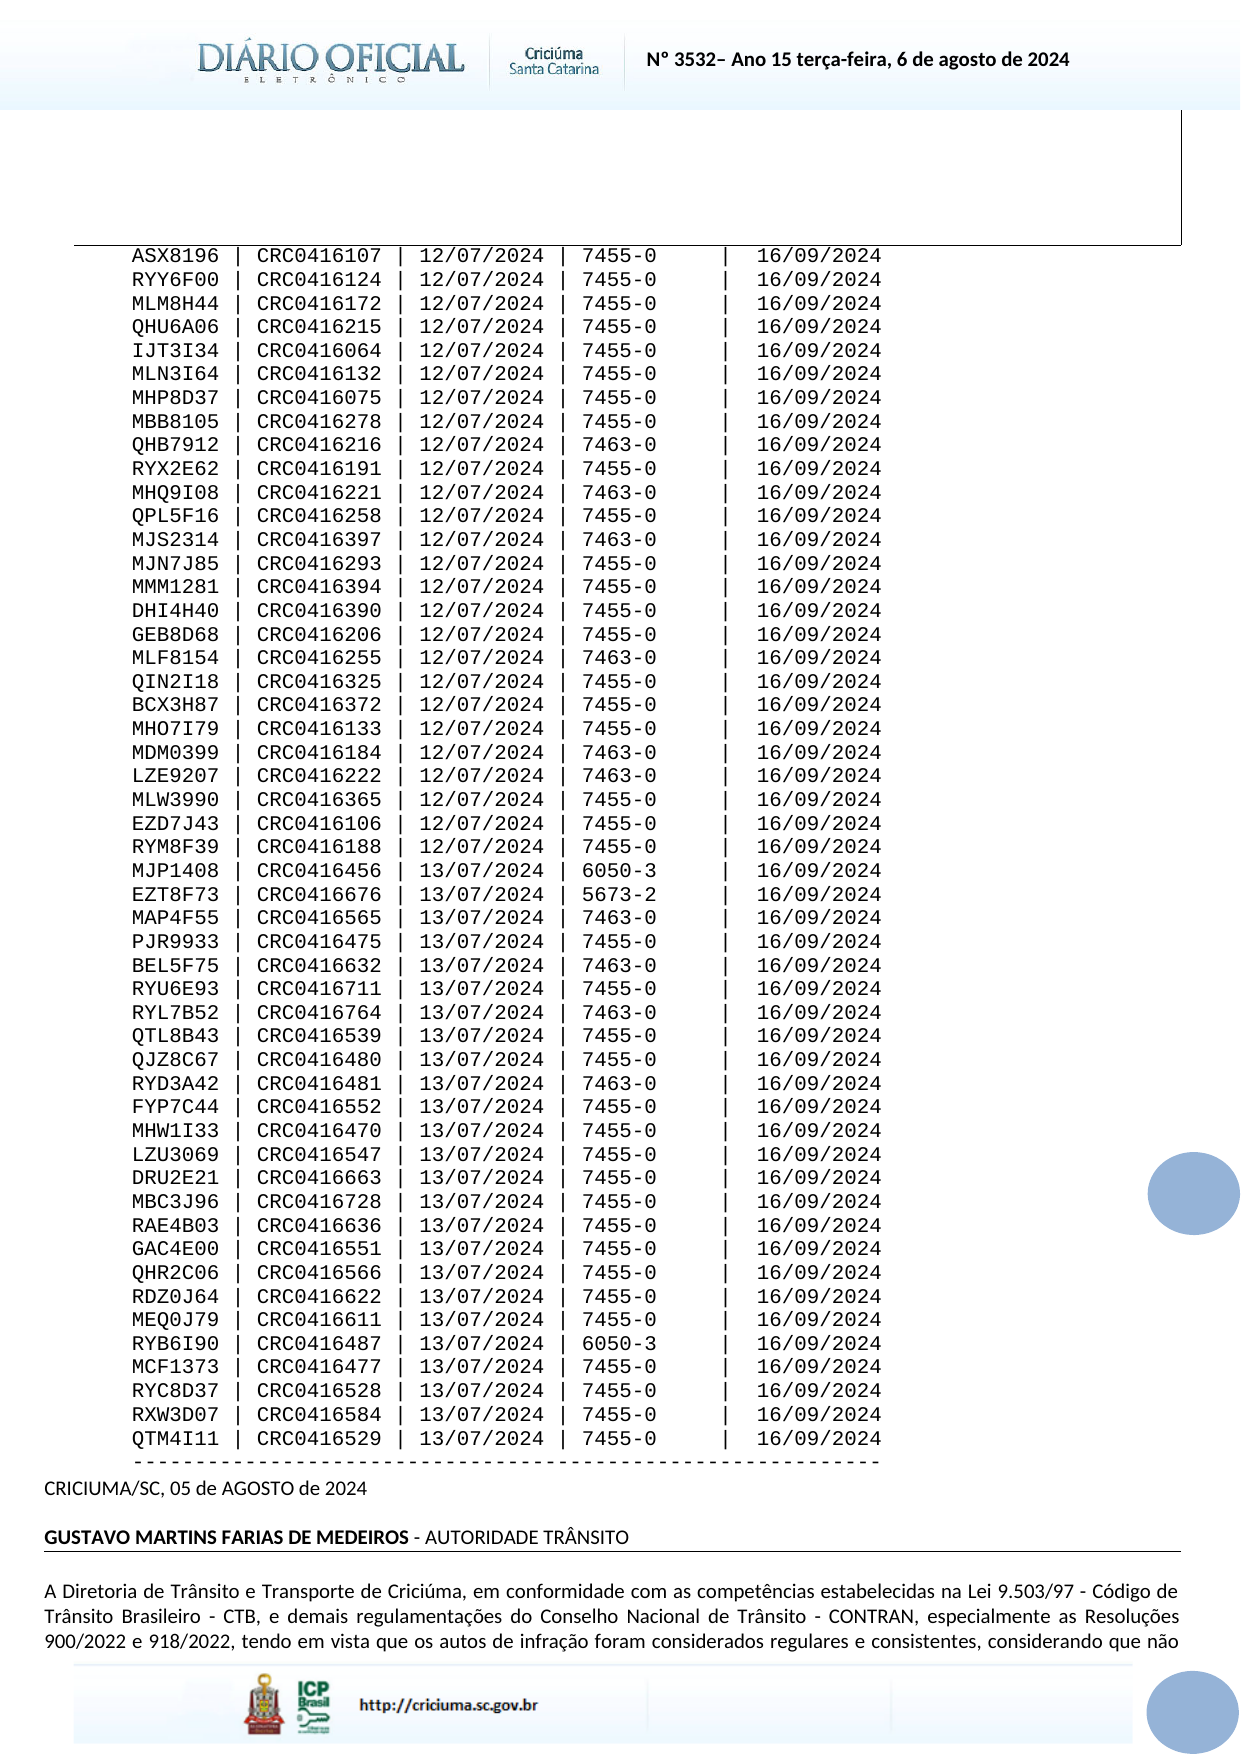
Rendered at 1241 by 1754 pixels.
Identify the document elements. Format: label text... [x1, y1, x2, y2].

text RDZ0J64 | CRC0416622 | 13/07/2024 | 7455-0 | 16/09/2024 [44, 1286, 1181, 1309]
text LZU3069 | CRC0416547 | 13/07/2024 | 7455-0 | 16/09/2024 [44, 1144, 1181, 1167]
text GAC4E00 | CRC0416551 | 13/07/2024 | 7455-0 | 16/09/2024 [44, 1238, 1181, 1262]
text EZD7J43 | CRC0416106 | 12/07/2024 | 7455-0 | 16/09/2024 [44, 813, 1181, 836]
text QHB7912 | CRC0416216 | 12/07/2024 | 7463-0 | 16/09/2024 [44, 434, 1181, 458]
text IJT3I34 | CRC0416064 | 12/07/2024 | 7455-0 | 16/09/2024 [44, 340, 1181, 363]
text DHI4H40 | CRC0416390 | 12/07/2024 | 7455-0 | 16/09/2024 [44, 600, 1181, 623]
text RYX2E62 | CRC0416191 | 12/07/2024 | 7455-0 | 16/09/2024 [44, 458, 1181, 482]
text EZT8F73 | CRC0416676 | 13/07/2024 | 5673-2 | 16/09/2024 [44, 884, 1181, 907]
text MBB8105 | CRC0416278 | 12/07/2024 | 7455-0 | 16/09/2024 [44, 411, 1181, 434]
text MAP4F55 | CRC0416565 | 13/07/2024 | 7463-0 | 16/09/2024 [44, 907, 1181, 931]
text PJR9933 | CRC0416475 | 13/07/2024 | 7455-0 | 16/09/2024 [44, 931, 1181, 954]
text MEQ0J79 | CRC0416611 | 13/07/2024 | 7455-0 | 16/09/2024 [44, 1309, 1181, 1333]
text MHW1I33 | CRC0416470 | 13/07/2024 | 7455-0 | 16/09/2024 [44, 1120, 1181, 1144]
text LZE9207 | CRC0416222 | 12/07/2024 | 7463-0 | 16/09/2024 [44, 765, 1181, 789]
text RYC8D37 | CRC0416528 | 13/07/2024 | 7455-0 | 16/09/2024 [44, 1380, 1181, 1404]
text A Diretoria de Trânsito e Transporte de Criciúma, em conformidade com as competências estabelecidas na Lei 9.503/97 - Código de Trânsito Brasileiro - CTB, e demais regulamentações do Conselho Nacional de Trânsito - CONTRAN, especialmente as Resoluções 900/2022 e 918/2022, tendo em vista que os autos de infração foram considerados regulares e consistentes, considerando que não [44, 1578, 1181, 1654]
text MHO7I79 | CRC0416133 | 12/07/2024 | 7455-0 | 16/09/2024 [44, 718, 1181, 742]
text QJZ8C67 | CRC0416480 | 13/07/2024 | 7455-0 | 16/09/2024 [44, 1049, 1181, 1073]
text RXW3D07 | CRC0416584 | 13/07/2024 | 7455-0 | 16/09/2024 [44, 1404, 1181, 1427]
text CRICIUMA/SC, 05 de AGOSTO de 2024 [44, 1475, 1181, 1500]
text GEB8D68 | CRC0416206 | 12/07/2024 | 7455-0 | 16/09/2024 [44, 623, 1181, 647]
text QIN2I18 | CRC0416325 | 12/07/2024 | 7455-0 | 16/09/2024 [44, 671, 1181, 694]
text DRU2E21 | CRC0416663 | 13/07/2024 | 7455-0 | 16/09/2024 [44, 1167, 1157, 1191]
text RAE4B03 | CRC0416636 | 13/07/2024 | 7455-0 | 16/09/2024 [44, 1215, 1181, 1238]
text MDM0399 | CRC0416184 | 12/07/2024 | 7463-0 | 16/09/2024 [44, 742, 1181, 765]
text MHQ9I08 | CRC0416221 | 12/07/2024 | 7463-0 | 16/09/2024 [44, 482, 1181, 505]
text QTM4I11 | CRC0416529 | 13/07/2024 | 7455-0 | 16/09/2024 [44, 1427, 1181, 1451]
text RYU6E93 | CRC0416711 | 13/07/2024 | 7455-0 | 16/09/2024 [44, 978, 1181, 1002]
text RYB6I90 | CRC0416487 | 13/07/2024 | 6050-3 | 16/09/2024 [44, 1333, 1181, 1357]
text FYP7C44 | CRC0416552 | 13/07/2024 | 7455-0 | 16/09/2024 [44, 1096, 1181, 1120]
text MLF8154 | CRC0416255 | 12/07/2024 | 7463-0 | 16/09/2024 [44, 647, 1181, 671]
text BCX3H87 | CRC0416372 | 12/07/2024 | 7455-0 | 16/09/2024 [44, 694, 1181, 718]
text QPL5F16 | CRC0416258 | 12/07/2024 | 7455-0 | 16/09/2024 [44, 505, 1181, 529]
text ------------------------------------------------------------ [44, 1451, 1181, 1475]
text ASX8196 | CRC0416107 | 12/07/2024 | 7455-0 | 16/09/2024 [44, 245, 1181, 269]
text MJP1408 | CRC0416456 | 13/07/2024 | 6050-3 | 16/09/2024 [44, 860, 1181, 884]
text GUSTAVO MARTINS FARIAS DE MEDEIROS - AUTORIDADE TRÂNSITO [44, 1524, 1181, 1551]
text BEL5F75 | CRC0416632 | 13/07/2024 | 7463-0 | 16/09/2024 [44, 954, 1181, 978]
text RYY6F00 | CRC0416124 | 12/07/2024 | 7455-0 | 16/09/2024 [44, 269, 1181, 292]
text MMM1281 | CRC0416394 | 12/07/2024 | 7455-0 | 16/09/2024 [44, 576, 1181, 600]
text RYD3A42 | CRC0416481 | 13/07/2024 | 7463-0 | 16/09/2024 [44, 1073, 1181, 1096]
text QHU6A06 | CRC0416215 | 12/07/2024 | 7455-0 | 16/09/2024 [44, 316, 1181, 340]
text MCF1373 | CRC0416477 | 13/07/2024 | 7455-0 | 16/09/2024 [44, 1357, 1181, 1380]
text QHR2C06 | CRC0416566 | 13/07/2024 | 7455-0 | 16/09/2024 [44, 1262, 1181, 1286]
text QTL8B43 | CRC0416539 | 13/07/2024 | 7455-0 | 16/09/2024 [44, 1026, 1181, 1049]
text MLN3I64 | CRC0416132 | 12/07/2024 | 7455-0 | 16/09/2024 [44, 363, 1181, 387]
text MJS2314 | CRC0416397 | 12/07/2024 | 7463-0 | 16/09/2024 [44, 529, 1181, 553]
text MLW3990 | CRC0416365 | 12/07/2024 | 7455-0 | 16/09/2024 [44, 789, 1181, 813]
text MBC3J96 | CRC0416728 | 13/07/2024 | 7455-0 | 16/09/2024 [44, 1191, 1153, 1215]
text RYL7B52 | CRC0416764 | 13/07/2024 | 7463-0 | 16/09/2024 [44, 1002, 1181, 1026]
text MJN7J85 | CRC0416293 | 12/07/2024 | 7455-0 | 16/09/2024 [44, 553, 1181, 576]
text RYM8F39 | CRC0416188 | 12/07/2024 | 7455-0 | 16/09/2024 [44, 836, 1181, 860]
text MLM8H44 | CRC0416172 | 12/07/2024 | 7455-0 | 16/09/2024 [44, 292, 1181, 316]
text MHP8D37 | CRC0416075 | 12/07/2024 | 7455-0 | 16/09/2024 [44, 387, 1181, 411]
